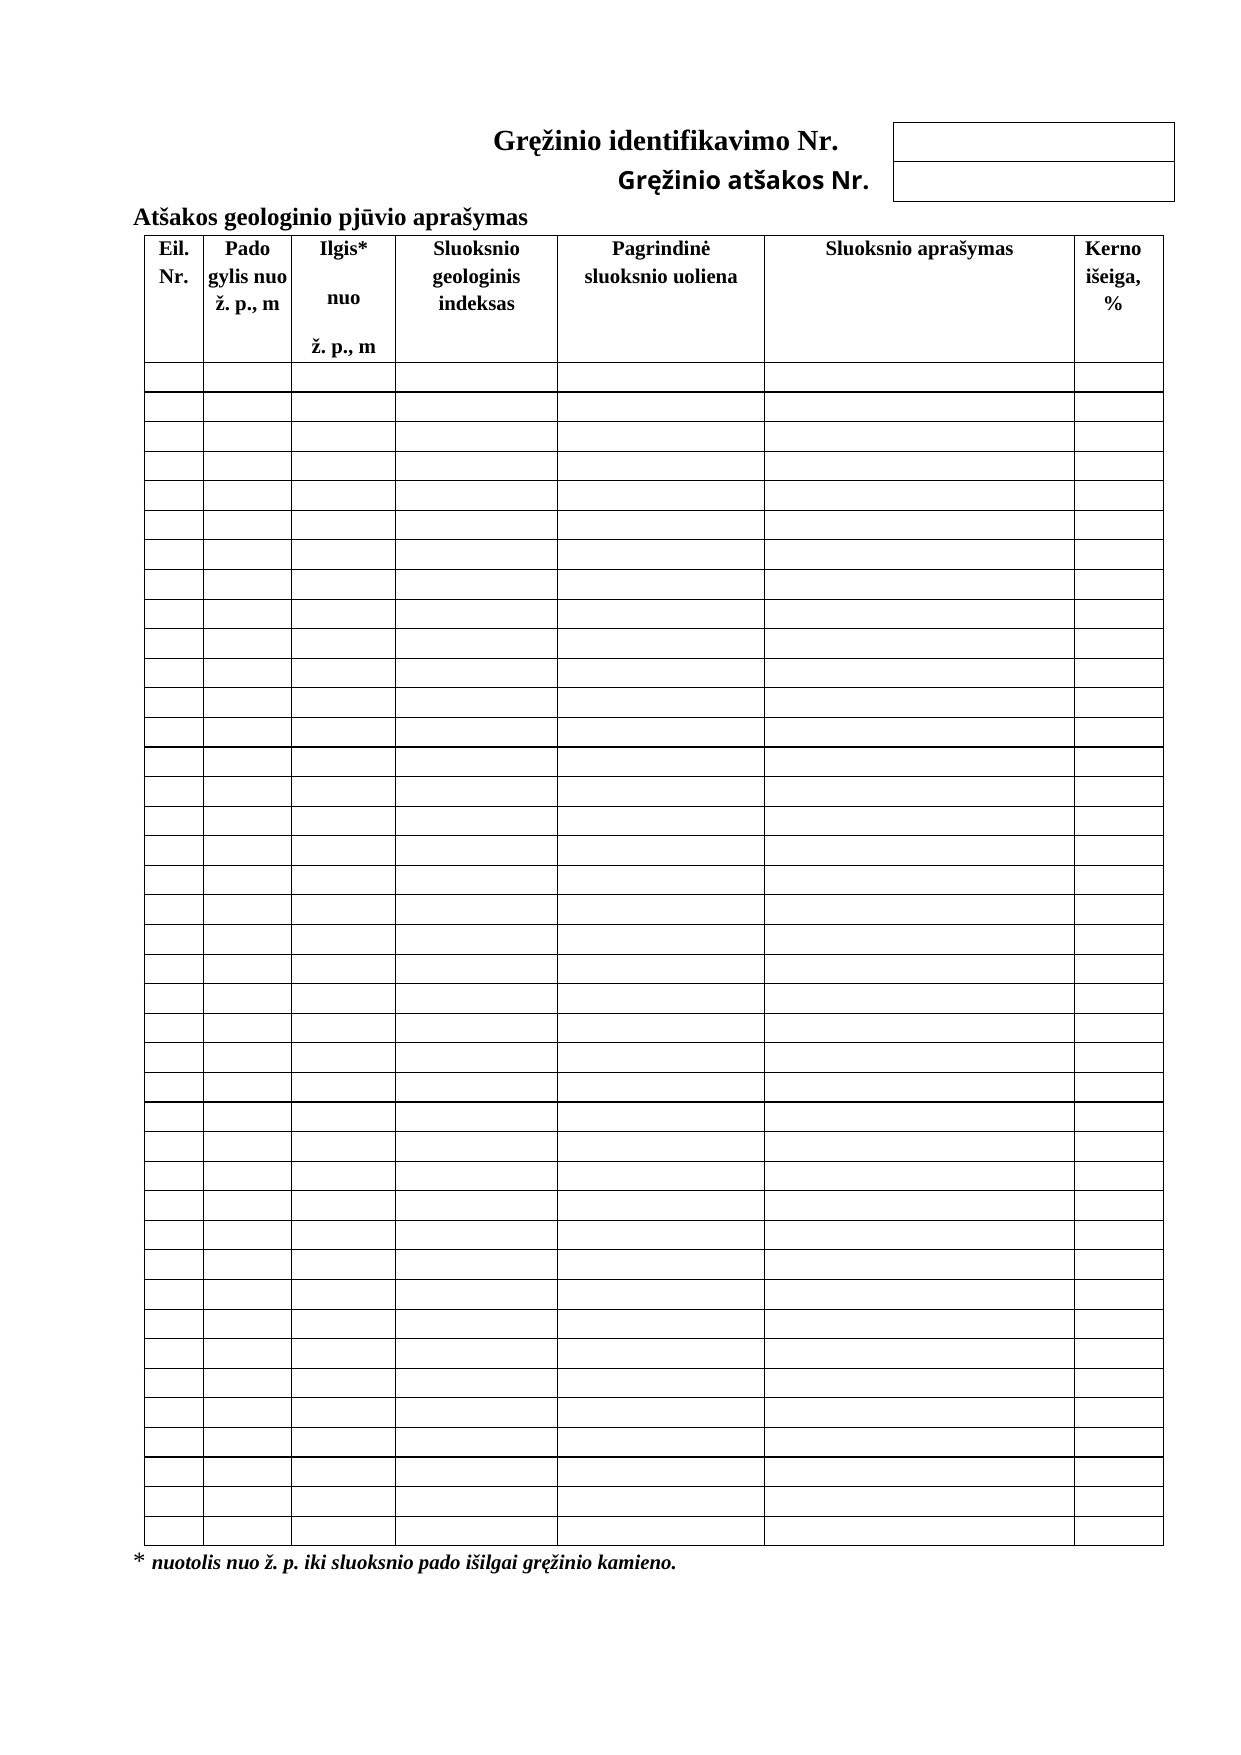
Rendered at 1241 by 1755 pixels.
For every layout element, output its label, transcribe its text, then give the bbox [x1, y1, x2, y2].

table_cell [558, 895, 764, 924]
table_cell [765, 1280, 1074, 1308]
table_cell [1075, 1369, 1163, 1397]
table_cell [558, 422, 764, 451]
table_cell [396, 393, 557, 421]
table_cell [204, 1458, 291, 1486]
table_cell [145, 895, 203, 924]
table_cell [765, 1339, 1074, 1368]
table_cell [765, 1517, 1074, 1545]
table_cell [292, 777, 395, 806]
table_cell [765, 570, 1074, 598]
table_cell [558, 659, 764, 687]
table_cell [145, 1428, 203, 1456]
table_cell [1075, 540, 1163, 569]
table_cell [292, 895, 395, 924]
table_cell [396, 1369, 557, 1397]
table_cell [292, 807, 395, 835]
table_cell [396, 1517, 557, 1545]
table_cell [204, 807, 291, 835]
table_cell [558, 1191, 764, 1220]
table_cell [396, 659, 557, 687]
table_cell [558, 1339, 764, 1368]
table_cell [558, 1132, 764, 1161]
table_cell [396, 1487, 557, 1516]
table_cell [292, 1517, 395, 1545]
table_cell [204, 1310, 291, 1338]
table_cell [292, 1221, 395, 1249]
table_cell [396, 1280, 557, 1308]
table_cell [145, 540, 203, 569]
table_cell [1075, 1043, 1163, 1072]
table_cell [1075, 1191, 1163, 1220]
table_cell [396, 422, 557, 451]
table_cell [204, 1221, 291, 1249]
table_cell [145, 1221, 203, 1249]
table_cell [204, 1428, 291, 1456]
table_cell [204, 718, 291, 746]
table_cell [558, 1103, 764, 1131]
table_cell [396, 600, 557, 628]
table_cell [145, 807, 203, 835]
table_cell [765, 1458, 1074, 1486]
table_cell [396, 1073, 557, 1101]
table_cell [292, 1014, 395, 1042]
table_cell [292, 540, 395, 569]
table_cell [558, 1073, 764, 1101]
table_cell [396, 1339, 557, 1368]
table_cell [396, 748, 557, 776]
table_cell [204, 984, 291, 1013]
table_cell [765, 955, 1074, 983]
table_cell [765, 1162, 1074, 1190]
table_cell [292, 659, 395, 687]
table_cell [1075, 570, 1163, 598]
table_header Eil. Nr. [145, 236, 203, 362]
table_header Ilgis* nuo ž. p., m [292, 236, 395, 362]
table_cell [145, 600, 203, 628]
table_cell [765, 1221, 1074, 1249]
table_cell [204, 1132, 291, 1161]
table_cell [765, 1487, 1074, 1516]
table_cell [396, 1310, 557, 1338]
table_cell [145, 363, 203, 391]
table_cell [292, 422, 395, 451]
table_cell [765, 1073, 1074, 1101]
table_header Sluoksnio aprašymas [765, 236, 1074, 362]
table_cell [1075, 600, 1163, 628]
table_cell [292, 1487, 395, 1516]
table_cell [765, 363, 1074, 391]
table_cell [396, 777, 557, 806]
table_cell [558, 718, 764, 746]
table_cell [204, 1191, 291, 1220]
table_cell [558, 363, 764, 391]
table_cell [145, 570, 203, 598]
table_cell [145, 511, 203, 539]
table_cell [204, 570, 291, 598]
table_cell [204, 1517, 291, 1545]
table_cell [204, 1369, 291, 1397]
table_cell [145, 866, 203, 894]
table_cell [292, 1369, 395, 1397]
table_cell [1075, 659, 1163, 687]
table_cell [292, 600, 395, 628]
table_cell [292, 1398, 395, 1427]
table_cell [1075, 363, 1163, 391]
table_cell [1075, 836, 1163, 865]
table_cell [145, 1398, 203, 1427]
table_cell [765, 1428, 1074, 1456]
table_cell [204, 629, 291, 658]
table_cell [145, 422, 203, 451]
table_cell [1075, 1014, 1163, 1042]
table_cell [765, 836, 1074, 865]
table_cell [1075, 481, 1163, 510]
table_cell [396, 807, 557, 835]
table_cell [558, 1280, 764, 1308]
table_cell [396, 1428, 557, 1456]
table_cell [1075, 1310, 1163, 1338]
table_cell [145, 1073, 203, 1101]
table_cell [894, 162, 1174, 201]
table_header Pagrindinė sluoksnio uoliena [558, 236, 764, 362]
table_cell [292, 836, 395, 865]
table_cell [765, 1310, 1074, 1338]
table_cell [292, 511, 395, 539]
table_cell [558, 1162, 764, 1190]
table_cell [145, 984, 203, 1013]
table_cell [204, 1487, 291, 1516]
table_cell [204, 1339, 291, 1368]
table_cell [145, 481, 203, 510]
table_cell [145, 1280, 203, 1308]
table_cell [396, 452, 557, 480]
table_cell [204, 1043, 291, 1072]
table_cell [558, 1487, 764, 1516]
table_cell [558, 570, 764, 598]
table_cell [204, 452, 291, 480]
table_cell [145, 1310, 203, 1338]
table_cell [1075, 748, 1163, 776]
table_cell [145, 1043, 203, 1072]
table_cell [765, 511, 1074, 539]
table_cell [396, 1250, 557, 1279]
table_cell [292, 1310, 395, 1338]
table_cell [145, 629, 203, 658]
table_cell [145, 718, 203, 746]
table_cell [396, 1398, 557, 1427]
table_cell [765, 481, 1074, 510]
text Atšakos geologinio pjūvio aprašymas [133, 202, 1152, 231]
table_cell [1075, 1428, 1163, 1456]
table_cell [558, 748, 764, 776]
table_cell [1075, 1103, 1163, 1131]
table_cell [292, 748, 395, 776]
table_cell [765, 777, 1074, 806]
table_cell [145, 1250, 203, 1279]
table_cell [204, 1073, 291, 1101]
table_cell [204, 659, 291, 687]
table_cell [204, 363, 291, 391]
table_cell [558, 1250, 764, 1279]
table_cell [765, 659, 1074, 687]
table_cell [204, 393, 291, 421]
table_cell [396, 984, 557, 1013]
table_cell [292, 570, 395, 598]
table_cell [1075, 1398, 1163, 1427]
table_cell [204, 688, 291, 717]
table_cell [765, 422, 1074, 451]
table_cell [145, 1103, 203, 1131]
table_cell [292, 1339, 395, 1368]
table_cell [292, 955, 395, 983]
table_cell [765, 925, 1074, 953]
table_cell [292, 688, 395, 717]
text * nuotolis nuo ž. p. iki sluoksnio pado išilgai gręžinio kamieno. [133, 1546, 1152, 1575]
table_cell [396, 895, 557, 924]
table_cell [145, 748, 203, 776]
table_cell [292, 393, 395, 421]
table_cell [765, 1191, 1074, 1220]
table_cell [145, 1339, 203, 1368]
table_header Gręžinio identifikavimo Nr. [144, 122, 893, 161]
table_cell [558, 1310, 764, 1338]
table_cell [1075, 718, 1163, 746]
table_cell [145, 1191, 203, 1220]
table_cell [396, 570, 557, 598]
table_cell [204, 1250, 291, 1279]
table_cell [765, 866, 1074, 894]
table_cell [1075, 1132, 1163, 1161]
table_cell [765, 1369, 1074, 1397]
table_cell [1075, 688, 1163, 717]
table_cell [558, 1517, 764, 1545]
table_cell [765, 540, 1074, 569]
table_cell [204, 1280, 291, 1308]
table_cell [558, 866, 764, 894]
table_cell [145, 1162, 203, 1190]
table_cell [292, 363, 395, 391]
table_cell [1075, 895, 1163, 924]
table_cell [396, 1221, 557, 1249]
table_cell [558, 600, 764, 628]
table_cell [145, 452, 203, 480]
table_cell [145, 836, 203, 865]
table_cell [204, 540, 291, 569]
table_cell [1075, 1487, 1163, 1516]
table_cell [204, 777, 291, 806]
table_cell [396, 925, 557, 953]
table_cell [558, 511, 764, 539]
table_cell [396, 540, 557, 569]
table_cell [765, 1014, 1074, 1042]
table_cell [292, 1250, 395, 1279]
table_cell [396, 836, 557, 865]
table_cell [204, 1103, 291, 1131]
table_cell [558, 955, 764, 983]
table_cell [145, 777, 203, 806]
table_cell [396, 481, 557, 510]
table_cell [765, 600, 1074, 628]
table_cell [765, 1132, 1074, 1161]
table_cell [292, 866, 395, 894]
table_cell [558, 925, 764, 953]
table_cell [204, 511, 291, 539]
table_cell [765, 748, 1074, 776]
table_cell [292, 1043, 395, 1072]
table_cell [765, 1103, 1074, 1131]
table_cell [1075, 1162, 1163, 1190]
table_cell [1075, 984, 1163, 1013]
table_cell [204, 836, 291, 865]
table_cell [292, 629, 395, 658]
table_cell [204, 895, 291, 924]
table_cell [558, 777, 764, 806]
table_cell [204, 866, 291, 894]
table_cell [145, 659, 203, 687]
table_cell [558, 393, 764, 421]
table_cell [1075, 1221, 1163, 1249]
table_cell [396, 1014, 557, 1042]
table_cell [558, 1398, 764, 1427]
table_cell [1075, 1250, 1163, 1279]
table_cell [145, 1369, 203, 1397]
table_cell [204, 748, 291, 776]
table_cell [292, 1162, 395, 1190]
table_cell [396, 363, 557, 391]
table_cell [204, 1162, 291, 1190]
table_cell [204, 422, 291, 451]
table_cell [396, 1162, 557, 1190]
table_cell [558, 688, 764, 717]
table_cell [1075, 866, 1163, 894]
table_cell [292, 1073, 395, 1101]
table_cell [558, 629, 764, 658]
table_cell [765, 807, 1074, 835]
table_cell [396, 1132, 557, 1161]
table_cell [145, 1487, 203, 1516]
table_cell [145, 393, 203, 421]
table_cell [765, 895, 1074, 924]
table_header [894, 123, 1174, 161]
table_cell [396, 955, 557, 983]
table_cell [396, 866, 557, 894]
table_cell [292, 1458, 395, 1486]
table_cell [396, 718, 557, 746]
table_cell [1075, 777, 1163, 806]
table_cell [1075, 393, 1163, 421]
table_cell [558, 807, 764, 835]
table_cell [558, 1221, 764, 1249]
table_cell [396, 1458, 557, 1486]
table_cell [765, 1250, 1074, 1279]
table_cell [396, 688, 557, 717]
table_cell [204, 481, 291, 510]
table_cell [765, 1398, 1074, 1427]
table_cell [765, 393, 1074, 421]
table_cell [1075, 1073, 1163, 1101]
table_cell [204, 925, 291, 953]
table_cell [558, 481, 764, 510]
table_cell [558, 1014, 764, 1042]
table_cell [145, 688, 203, 717]
table_cell [1075, 511, 1163, 539]
table_cell [396, 511, 557, 539]
table_header Pado gylis nuo ž. p., m [204, 236, 291, 362]
table_cell [558, 1458, 764, 1486]
table_cell [765, 629, 1074, 658]
table_cell [558, 1369, 764, 1397]
table_cell [1075, 422, 1163, 451]
table_cell [765, 984, 1074, 1013]
table_cell [1075, 452, 1163, 480]
table_cell [558, 984, 764, 1013]
table_cell [292, 984, 395, 1013]
table_cell [292, 1428, 395, 1456]
table_cell [1075, 955, 1163, 983]
table_header Sluoksnio geologinis indeksas [396, 236, 557, 362]
table_cell [1075, 1458, 1163, 1486]
table_cell [204, 600, 291, 628]
table_cell [145, 1132, 203, 1161]
table_cell [558, 1043, 764, 1072]
table_cell [396, 1043, 557, 1072]
table_cell [558, 1428, 764, 1456]
table_cell [292, 481, 395, 510]
table_cell [204, 955, 291, 983]
table_cell [145, 1014, 203, 1042]
table_cell [292, 1103, 395, 1131]
table_cell [145, 1458, 203, 1486]
table_cell [765, 718, 1074, 746]
table_cell [765, 1043, 1074, 1072]
table_cell [292, 1132, 395, 1161]
table_cell [145, 1517, 203, 1545]
table_cell [292, 1280, 395, 1308]
table_cell [1075, 1280, 1163, 1308]
table_cell [1075, 1339, 1163, 1368]
table_cell [292, 925, 395, 953]
table_cell [292, 718, 395, 746]
table_cell [204, 1014, 291, 1042]
table_cell [292, 1191, 395, 1220]
table_cell [1075, 1517, 1163, 1545]
table_cell [558, 836, 764, 865]
table_cell [1075, 629, 1163, 658]
table_cell [765, 688, 1074, 717]
table_cell [558, 540, 764, 569]
table_cell [396, 1191, 557, 1220]
table_cell [396, 629, 557, 658]
table_cell [396, 1103, 557, 1131]
table_cell [292, 452, 395, 480]
table_cell Gręžinio atšakos Nr. [144, 161, 893, 201]
table_cell [145, 925, 203, 953]
table_cell [204, 1398, 291, 1427]
table_header Kerno išeiga, % [1075, 236, 1163, 362]
table_cell [765, 452, 1074, 480]
table_cell [1075, 925, 1163, 953]
table_cell [145, 955, 203, 983]
table_cell [1075, 807, 1163, 835]
table_cell [558, 452, 764, 480]
